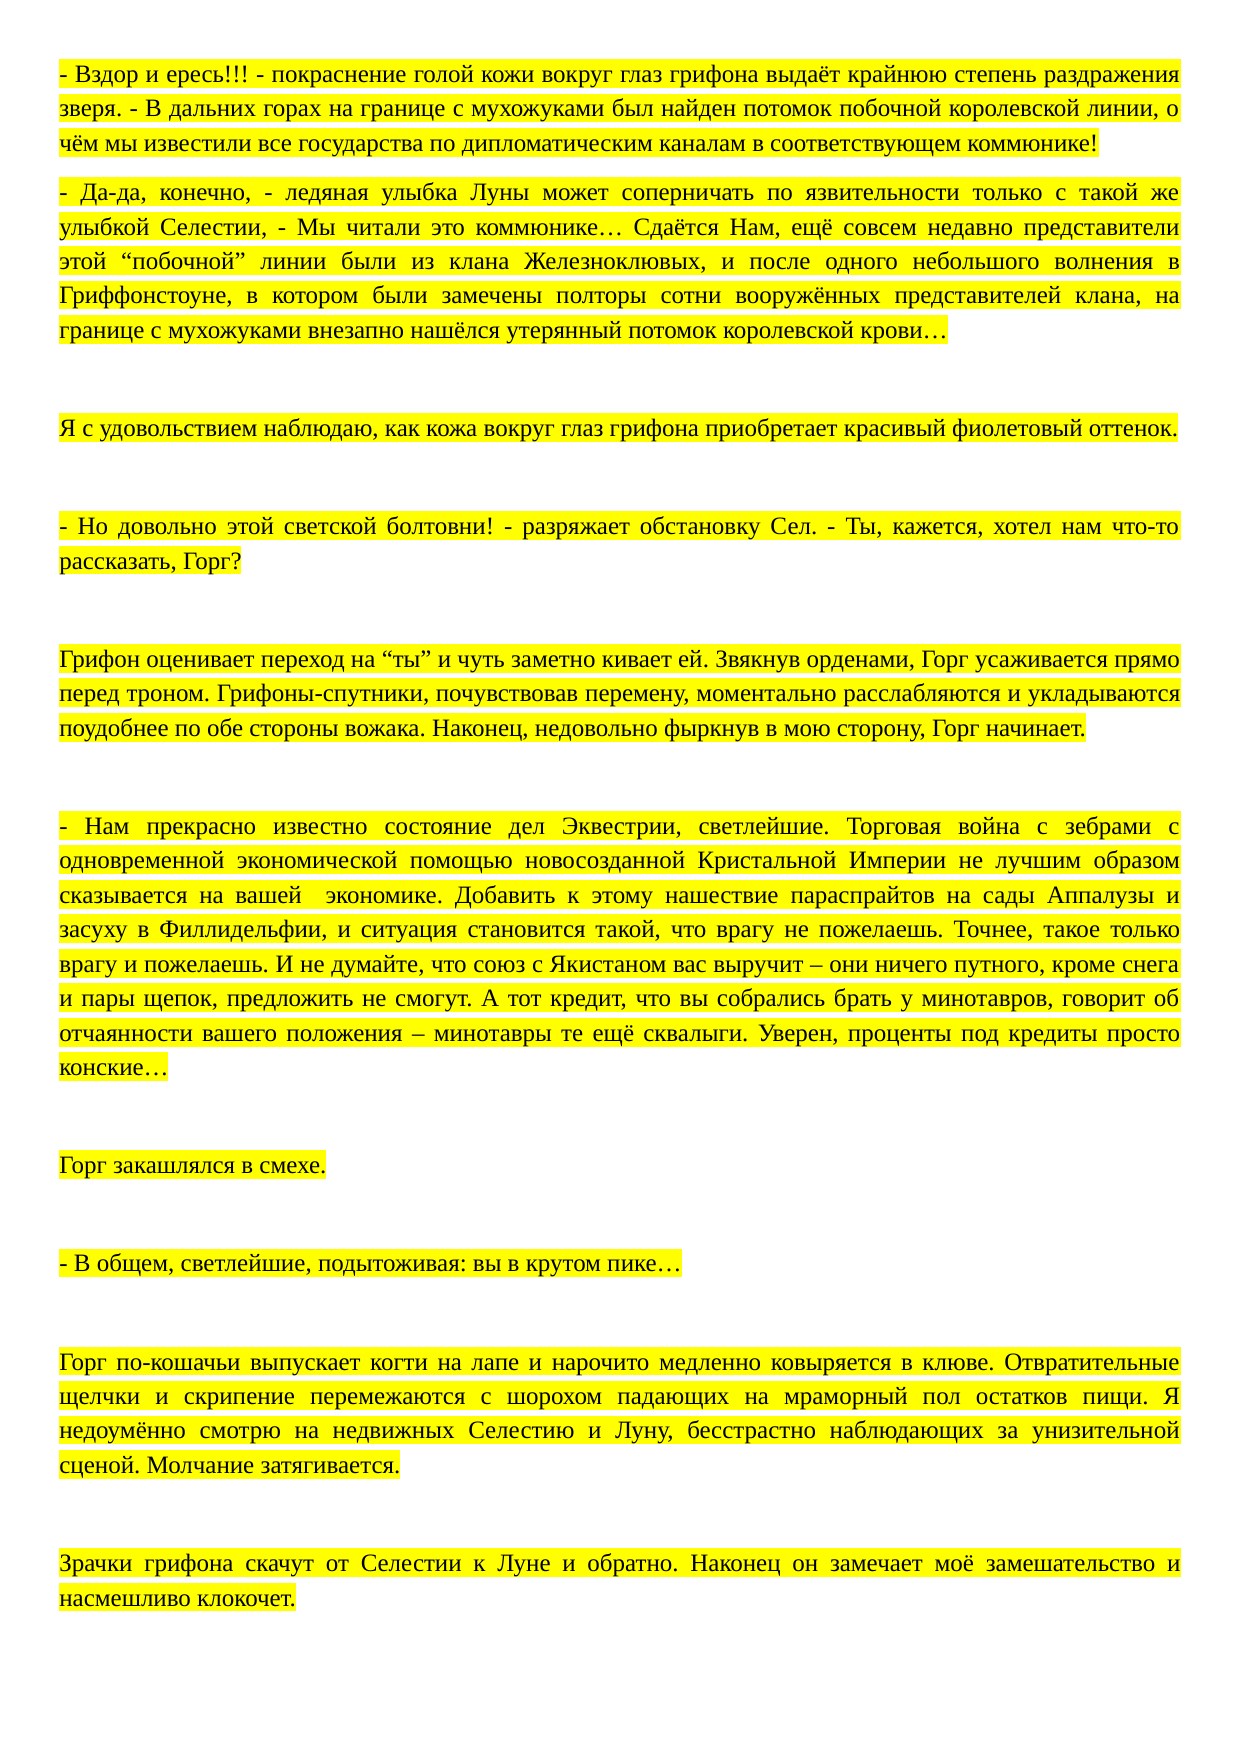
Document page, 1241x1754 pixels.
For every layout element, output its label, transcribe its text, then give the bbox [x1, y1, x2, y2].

text - Вздор и ересь!!! - покраснение голой кожи вокруг глаз грифона выдаёт крайнюю степень раздражения зверя. - В дальних горах на границе с мухожуками был найден потомок побочной королевской линии, о чём мы известили все государства по дипломатическим каналам в соответствующем коммюнике! [59, 59, 1181, 157]
text Горг закашлялся в смехе. [59, 1150, 1181, 1179]
text Я с удовольствием наблюдаю, как кожа вокруг глаз грифона приобретает красивый фиолетовый оттенок. [59, 413, 1181, 442]
text - Нам прекрасно известно состояние дел Эквестрии, светлейшие. Торговая война с зебрами с одновременной экономической помощью новосозданной Кристальной Империи не лучшим образом сказывается на вашей экономике. Добавить к этому нашествие параспрайтов на сады Аппалузы и засуху в Филлидельфии, и ситуация становится такой, что врагу не пожелаешь. Точнее, такое только врагу и пожелаешь. И не думайте, что союз с Якистаном вас выручит – они ничего путного, кроме снега и пары щепок, предложить не смогут. А тот кредит, что вы собрались брать у минотавров, говорит об отчаянности вашего положения – минотавры те ещё сквалыги. Уверен, проценты под кредиты просто конские… [59, 811, 1181, 1081]
text Зрачки грифона скачут от Селестии к Луне и обратно. Наконец он замечает моё замешательство и насмешливо клокочет. [59, 1548, 1181, 1611]
text Грифон оценивает переход на “ты” и чуть заметно кивает ей. Звякнув орденами, Горг усаживается прямо перед троном. Грифоны-спутники, почувствовав перемену, моментально расслабляются и укладываются поудобнее по обе стороны вожака. Наконец, недовольно фыркнув в мою сторону, Горг начинает. [59, 644, 1181, 742]
text - Да-да, конечно, - ледяная улыбка Луны может соперничать по язвительности только с такой же улыбкой Селестии, - Мы читали это коммюнике… Сдаётся Нам, ещё совсем недавно представители этой “побочной” линии были из клана Железноклювых, и после одного небольшого волнения в Гриффонстоуне, в котором были замечены полторы сотни вооружённых представителей клана, на границе с мухожуками внезапно нашёлся утерянный потомок королевской крови… [59, 177, 1181, 344]
text Горг по-кошачьи выпускает когти на лапе и нарочито медленно ковыряется в клюве. Отвратительные щелчки и скрипение перемежаются с шорохом падающих на мраморный пол остатков пищи. Я недоумённо смотрю на недвижных Селестию и Луну, бесстрастно наблюдающих за унизительной сценой. Молчание затягивается. [59, 1347, 1181, 1479]
text - В общем, светлейшие, подытоживая: вы в крутом пике… [59, 1248, 1181, 1277]
text - Но довольно этой светской болтовни! - разряжает обстановку Сел. - Ты, кажется, хотел нам что-то рассказать, Горг? [59, 511, 1181, 574]
